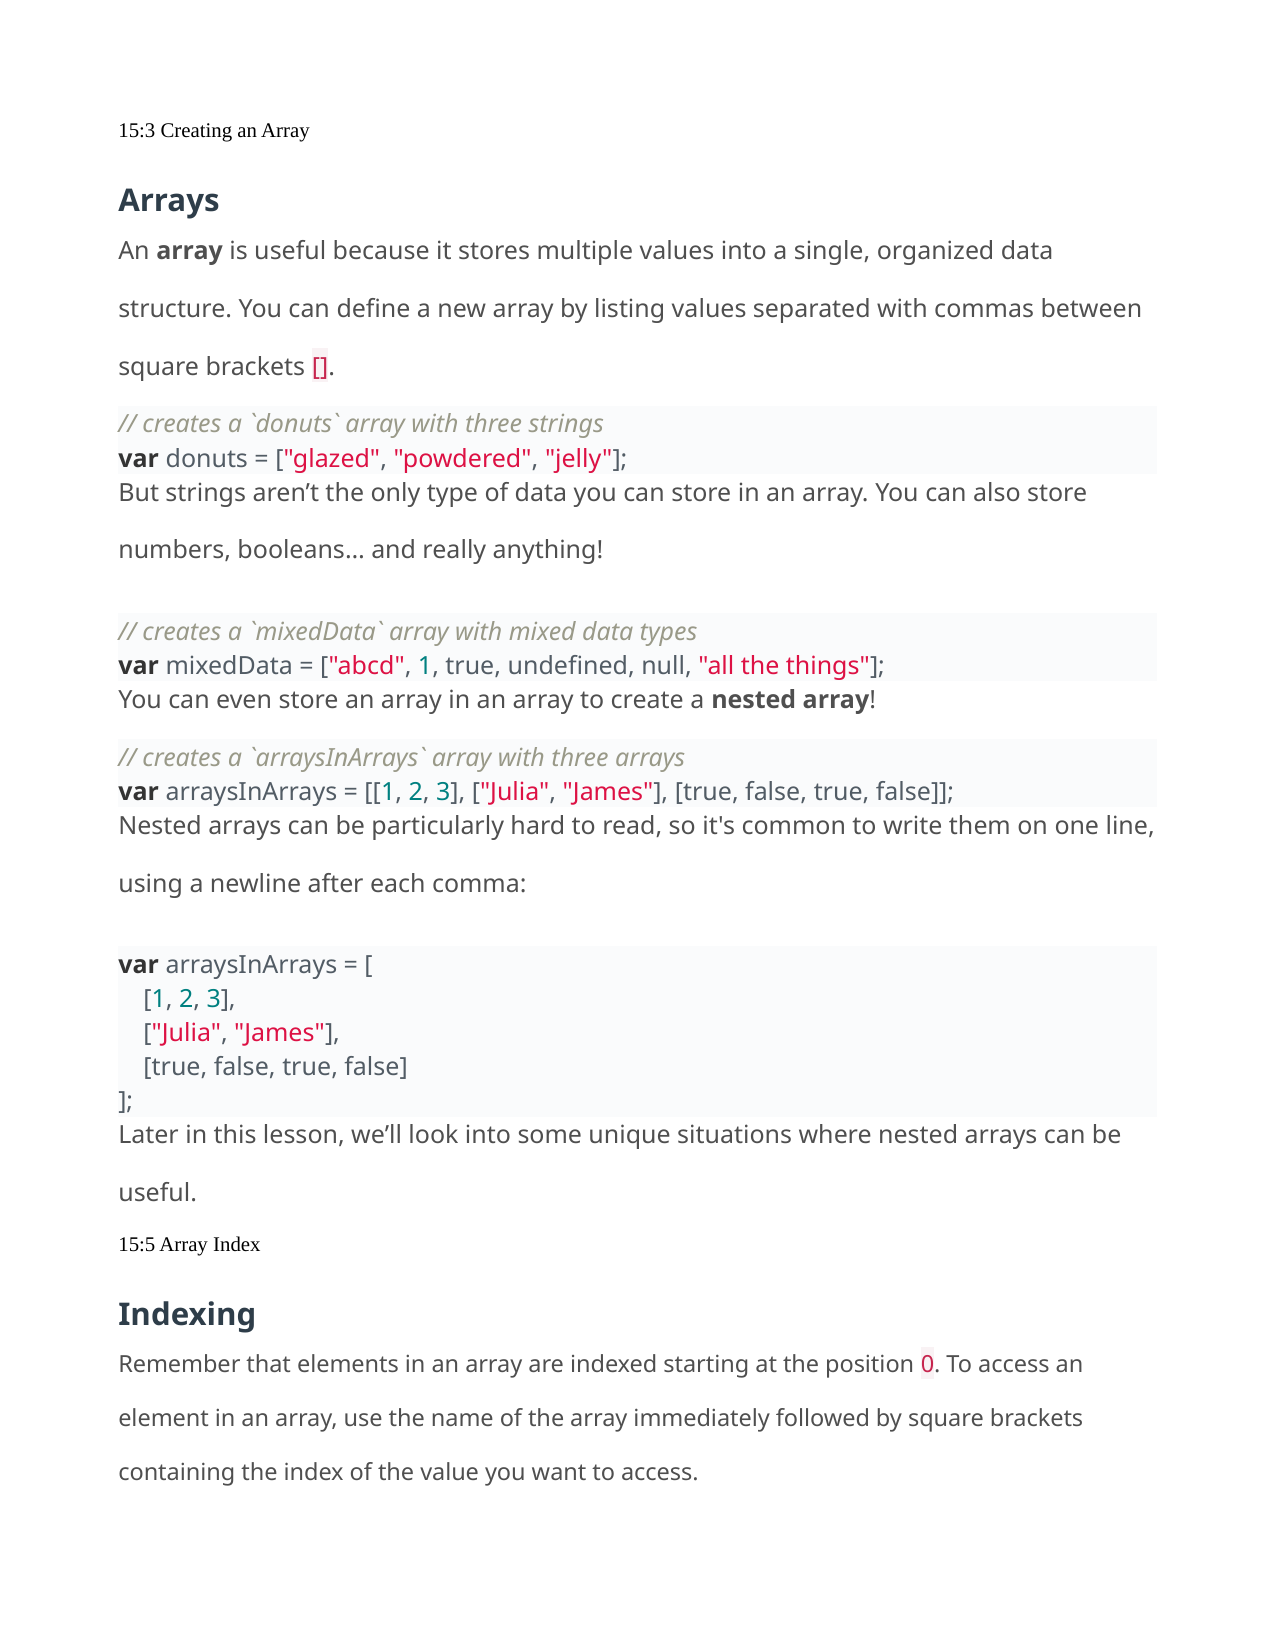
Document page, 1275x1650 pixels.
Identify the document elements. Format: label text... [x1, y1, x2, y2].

text You can even store an array in an array to create a nested array! [118, 681, 1157, 716]
text var mixedData = ["abcd", 1, true, undefined, null, "all the things"]; [118, 647, 1157, 681]
text var arraysInArrays = [[1, 2, 3], ["Julia", "James"], [true, false, true, false]]; [118, 773, 1157, 807]
text [true, false, true, false] [118, 1049, 1157, 1083]
text ["Julia", "James"], [118, 1014, 1157, 1049]
text Later in this lesson, we’ll look into some unique situations where nested arrays can be useful. [118, 1117, 1157, 1209]
text Nested arrays can be particularly hard to read, so it's common to write them on one line, using a newline after each comma: [118, 807, 1157, 899]
text // creates a `mixedData` array with mixed data types [118, 613, 1157, 647]
text var arraysInArrays = [ [118, 946, 1157, 981]
subtitle Arrays [118, 178, 1157, 220]
text // creates a `arraysInArrays` array with three arrays [118, 739, 1157, 773]
subtitle Indexing [118, 1292, 1157, 1334]
text [1, 2, 3], [118, 981, 1157, 1014]
text 15:3 Creating an Array [118, 118, 1157, 142]
text // creates a `donuts` array with three strings [118, 406, 1157, 440]
text ]; [118, 1083, 1157, 1117]
text But strings aren’t the only type of data you can store in an array. You can also store numbers, booleans… and really anything! [118, 474, 1157, 566]
text var donuts = ["glazed", "powdered", "jelly"]; [118, 440, 1157, 474]
text 15:5 Array Index [118, 1232, 1157, 1256]
text Remember that elements in an array are indexed starting at the position 0. To access an element in an array, use the name of the array immediately followed by square brackets containing the index of the value you want to access. [118, 1347, 1157, 1487]
text An array is useful because it stores multiple values into a single, organized data structure. You can define a new array by listing values separated with commas between square brackets []. [118, 233, 1157, 382]
